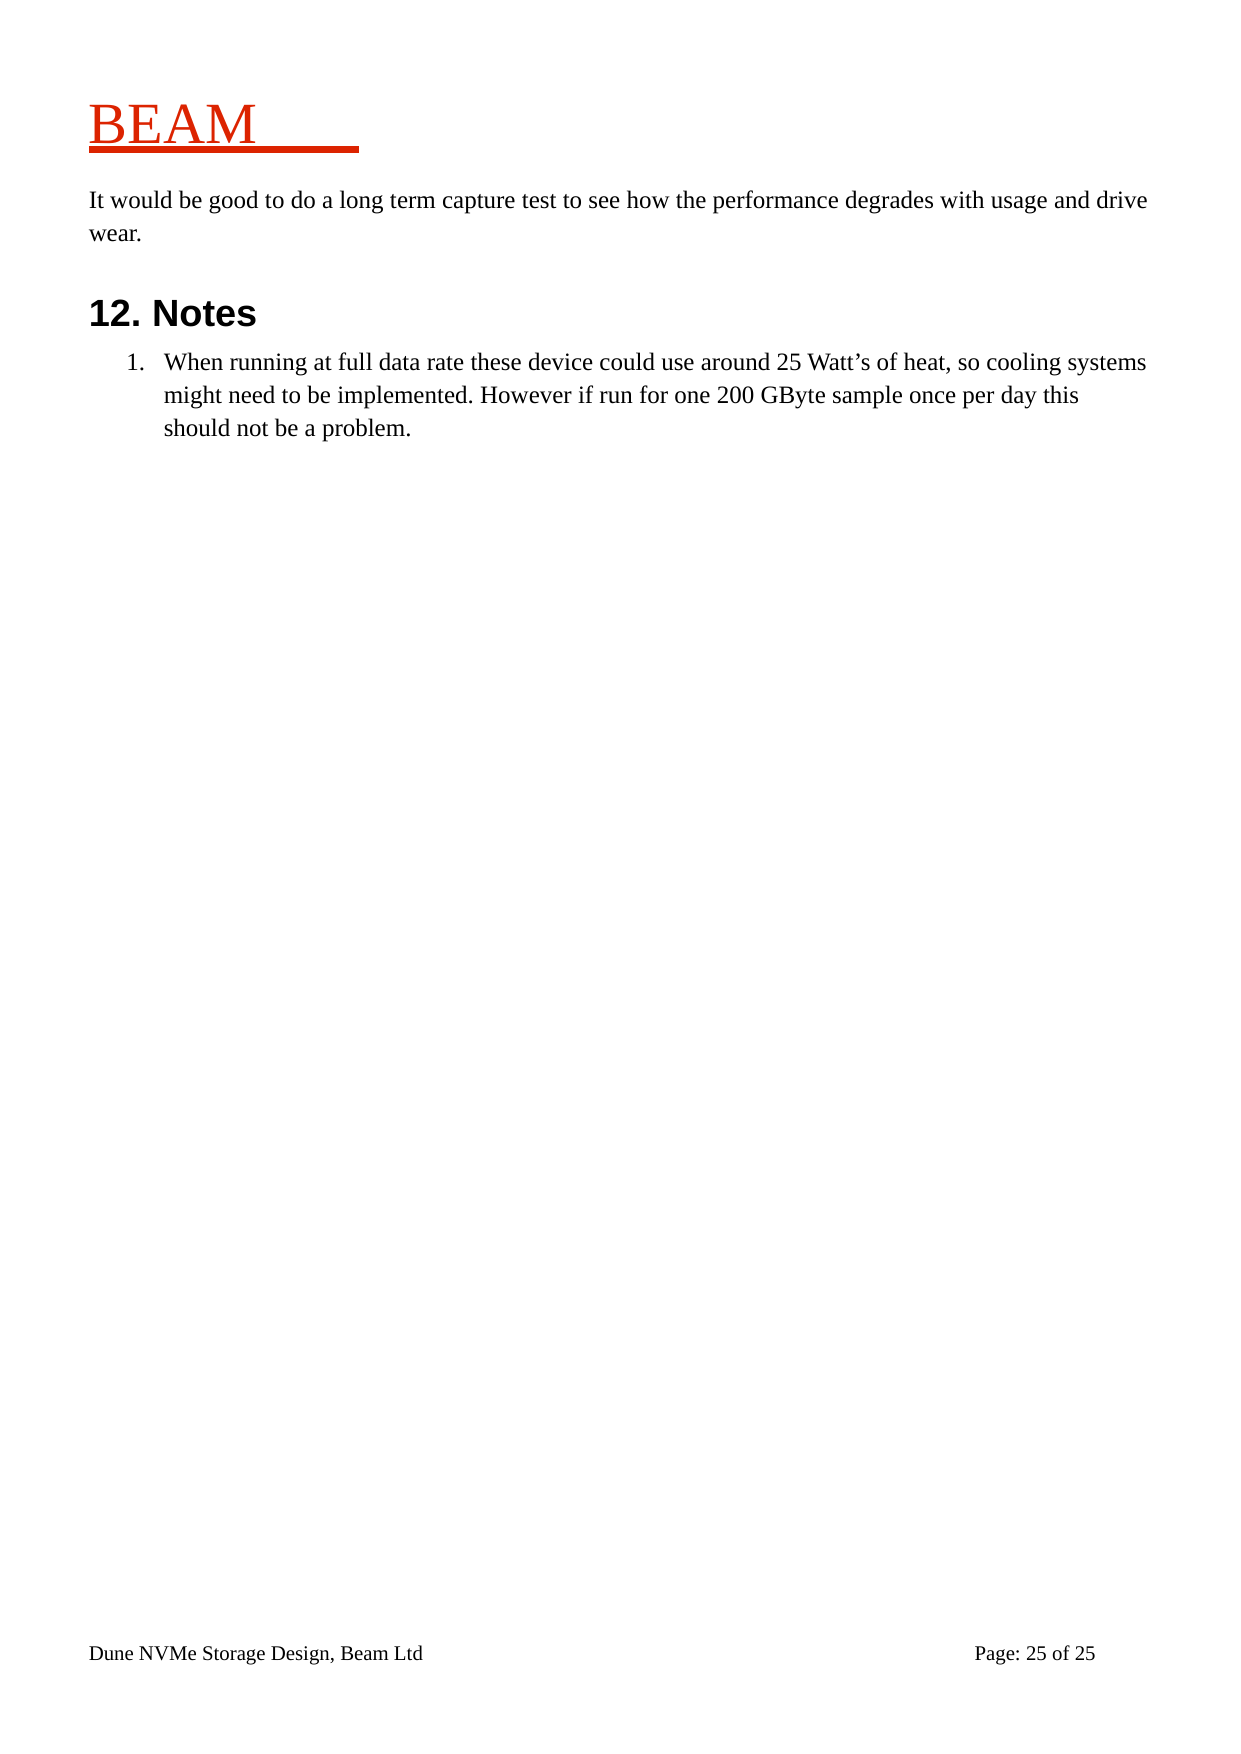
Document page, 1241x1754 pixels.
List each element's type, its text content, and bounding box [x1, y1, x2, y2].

text It would be good to do a long term capture test to see how the performance degrades with usage and drive wear. [88, 185, 1152, 247]
list When running at full data rate these device could use around 25 Watt’s of heat, so cooling systems might need to be implemented. However if run for one 200 GByte sample once per day this should not be a problem. [126, 347, 1152, 442]
subtitle Notes [88, 291, 1152, 334]
